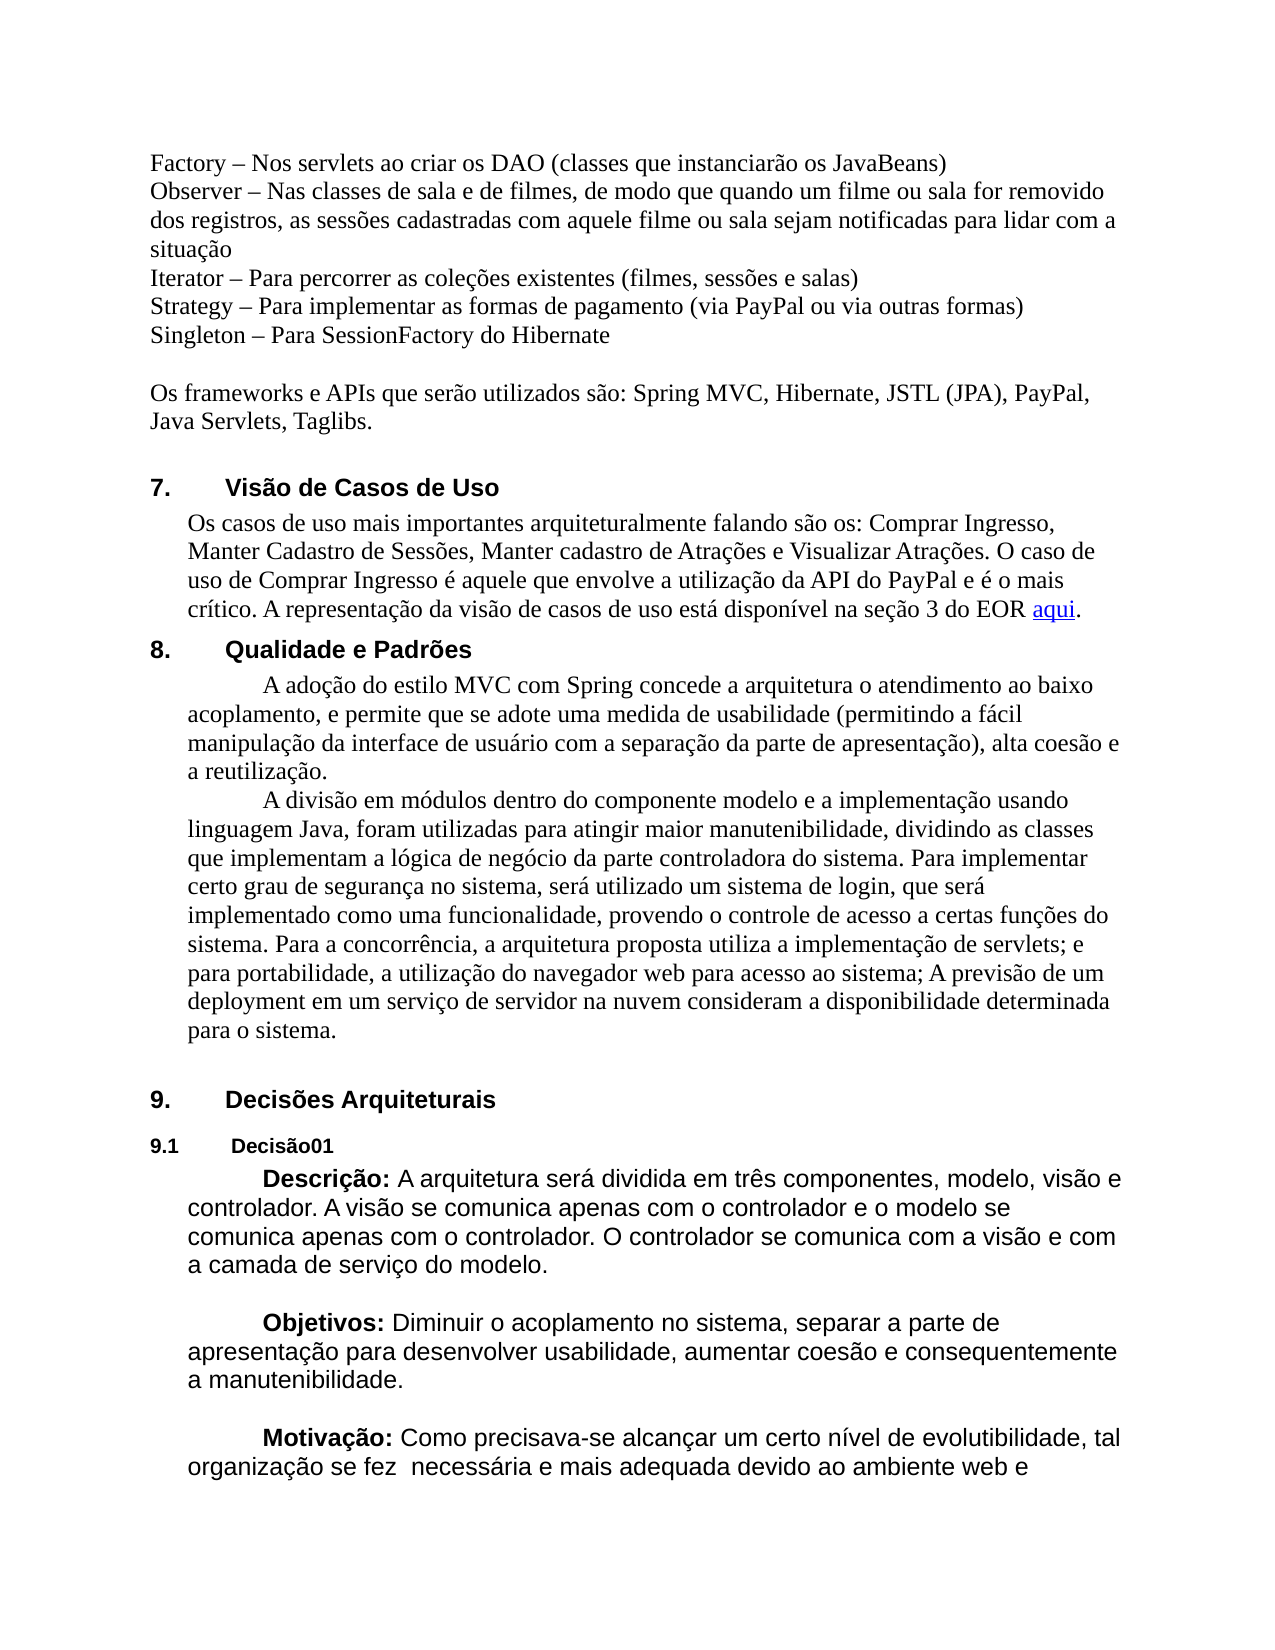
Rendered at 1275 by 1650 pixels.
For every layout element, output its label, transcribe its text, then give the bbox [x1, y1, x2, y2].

text Strategy – Para implementar as formas de pagamento (via PayPal ou via outras formas) [150, 291, 1125, 320]
text Iterator – Para percorrer as coleções existentes (filmes, sessões e salas) [150, 263, 1125, 291]
text Observer – Nas classes de sala e de filmes, de modo que quando um filme ou sala for removido dos registros, as sessões cadastradas com aquele filme ou sala sejam notificadas para lidar com a situação [150, 176, 1125, 263]
subtitle Decisão01 [150, 1133, 1125, 1158]
text Os casos de uso mais importantes arquiteturalmente falando são os: Comprar Ingresso, Manter Cadastro de Sessões, Manter cadastro de Atrações e Visualizar Atrações. O caso de uso de Comprar Ingresso é aquele que envolve a utilização da API do PayPal e é o mais crítico. A representação da visão de casos de uso está disponível na seção 3 do EOR aqui. [150, 508, 1125, 623]
text Factory – Nos servlets ao criar os DAO (classes que instanciarão os JavaBeans) [150, 148, 1125, 176]
text Singleton – Para SessionFactory do Hibernate [150, 320, 1125, 349]
subtitle Qualidade e Padrões [150, 635, 1125, 664]
text Motivação: Como precisava-se alcançar um certo nível de evolutibilidade, tal organização se fez necessária e mais adequada devido ao ambiente web e [150, 1423, 1125, 1480]
text Descrição: A arquitetura será dividida em três componentes, modelo, visão e controlador. A visão se comunica apenas com o controlador e o modelo se comunica apenas com o controlador. O controlador se comunica com a visão e com a camada de serviço do modelo. [150, 1164, 1125, 1279]
subtitle Visão de Casos de Uso [150, 473, 1125, 501]
text A divisão em módulos dentro do componente modelo e a implementação usando linguagem Java, foram utilizadas para atingir maior manutenibilidade, dividindo as classes que implementam a lógica de negócio da parte controladora do sistema. Para implementar certo grau de segurança no sistema, será utilizado um sistema de login, que será implementado como uma funcionalidade, provendo o controle de acesso a certas funções do sistema. Para a concorrência, a arquitetura proposta utiliza a implementação de servlets; e para portabilidade, a utilização do navegador web para acesso ao sistema; A previsão de um deployment em um serviço de servidor na nuvem consideram a disponibilidade determinada para o sistema. [150, 785, 1125, 1044]
text A adoção do estilo MVC com Spring concede a arquitetura o atendimento ao baixo acoplamento, e permite que se adote uma medida de usabilidade (permitindo a fácil manipulação da interface de usuário com a separação da parte de apresentação), alta coesão e a reutilização. [150, 670, 1125, 785]
text Os frameworks e APIs que serão utilizados são: Spring MVC, Hibernate, JSTL (JPA), PayPal, Java Servlets, Taglibs. [150, 378, 1125, 435]
subtitle Decisões Arquiteturais [150, 1085, 1125, 1114]
text Objetivos: Diminuir o acoplamento no sistema, separar a parte de apresentação para desenvolver usabilidade, aumentar coesão e consequentemente a manutenibilidade. [150, 1308, 1125, 1394]
